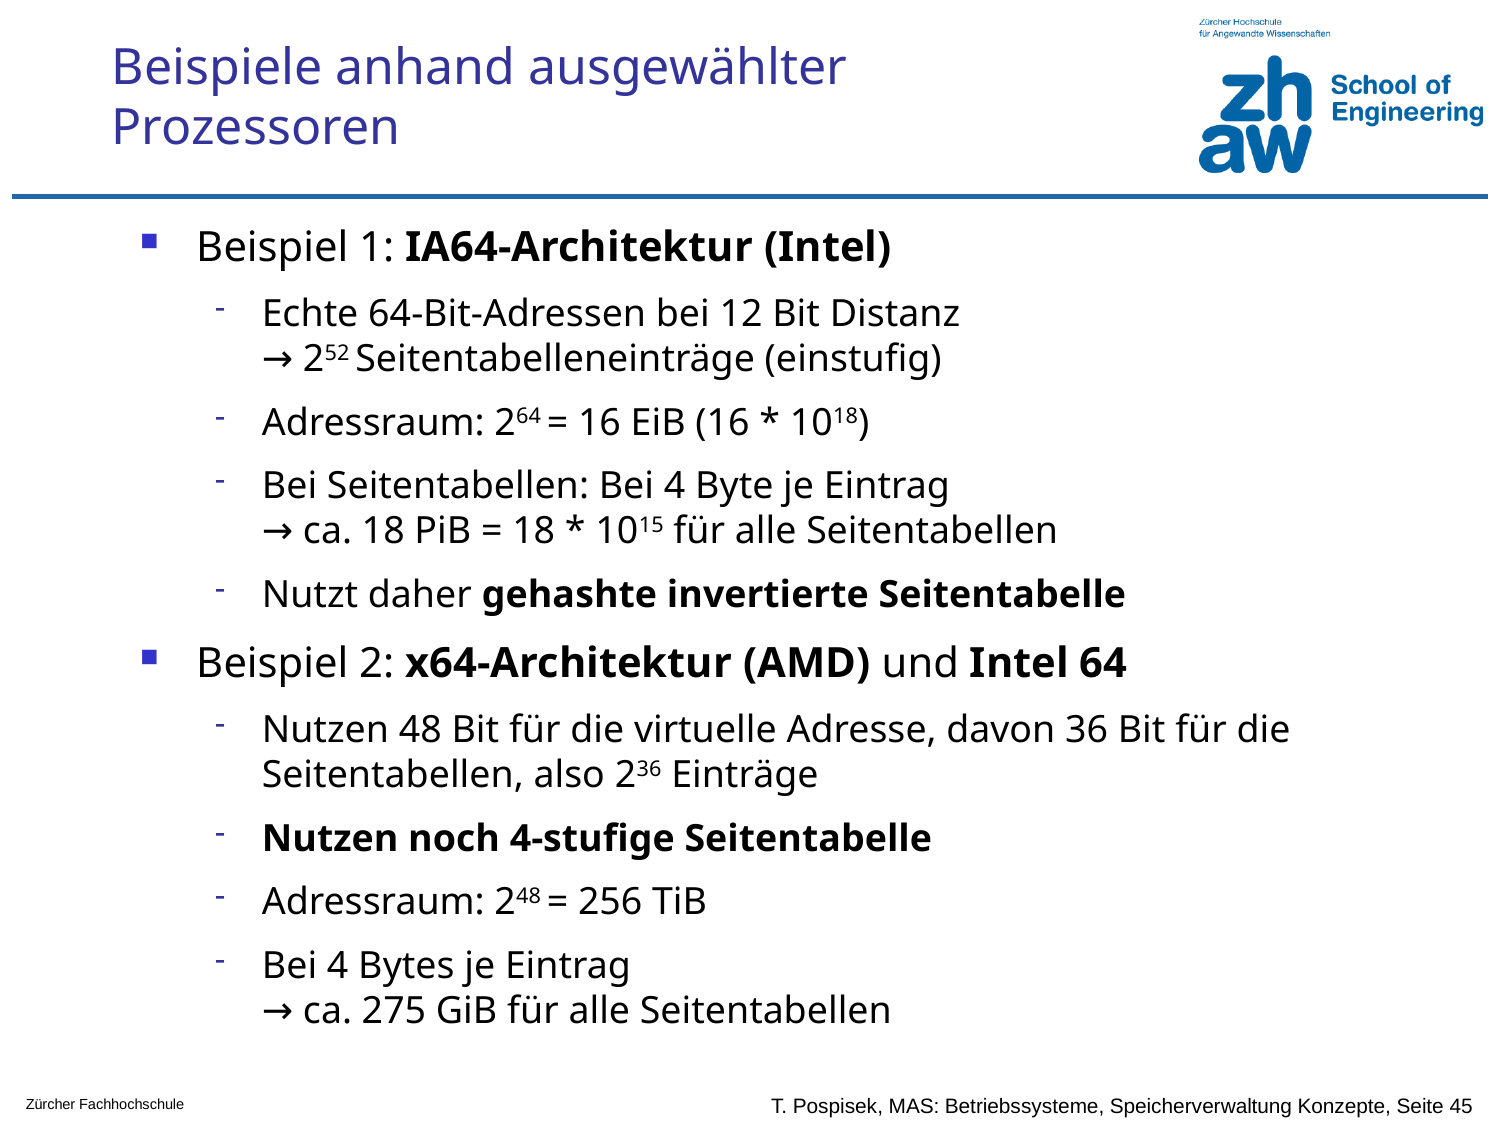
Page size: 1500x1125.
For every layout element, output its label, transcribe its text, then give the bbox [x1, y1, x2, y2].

title Beispiele anhand ausgewählter Prozessoren [96, 50, 1158, 163]
picture [1199, 19, 1483, 173]
list Beispiel 1: IA64-Architektur (Intel) Echte 64-Bit-Adressen bei 12 Bit Distanz → 252 Seitentabelleneinträge (einstufig) Adressraum: 264 = 16 EiB (16 * 1018) Bei Seitentabellen: Bei 4 Byte je Eintrag → ca. 18 PiB = 18 * 1015 für alle Seitentabellen Nutzt daher gehashte invertierte Seitentabelle Beispiel 2: x64-Architektur (AMD) und Intel 64 Nutzen 48 Bit für die virtuelle Adresse, davon 36 Bit für die Seitentabellen, also 236 Einträge Nutzen noch 4-stufige Seitentabelle Adressraum: 248 = 256 TiB Bei 4 Bytes je Eintrag → ca. 275 GiB für alle Seitentabellen [125, 212, 1350, 1035]
